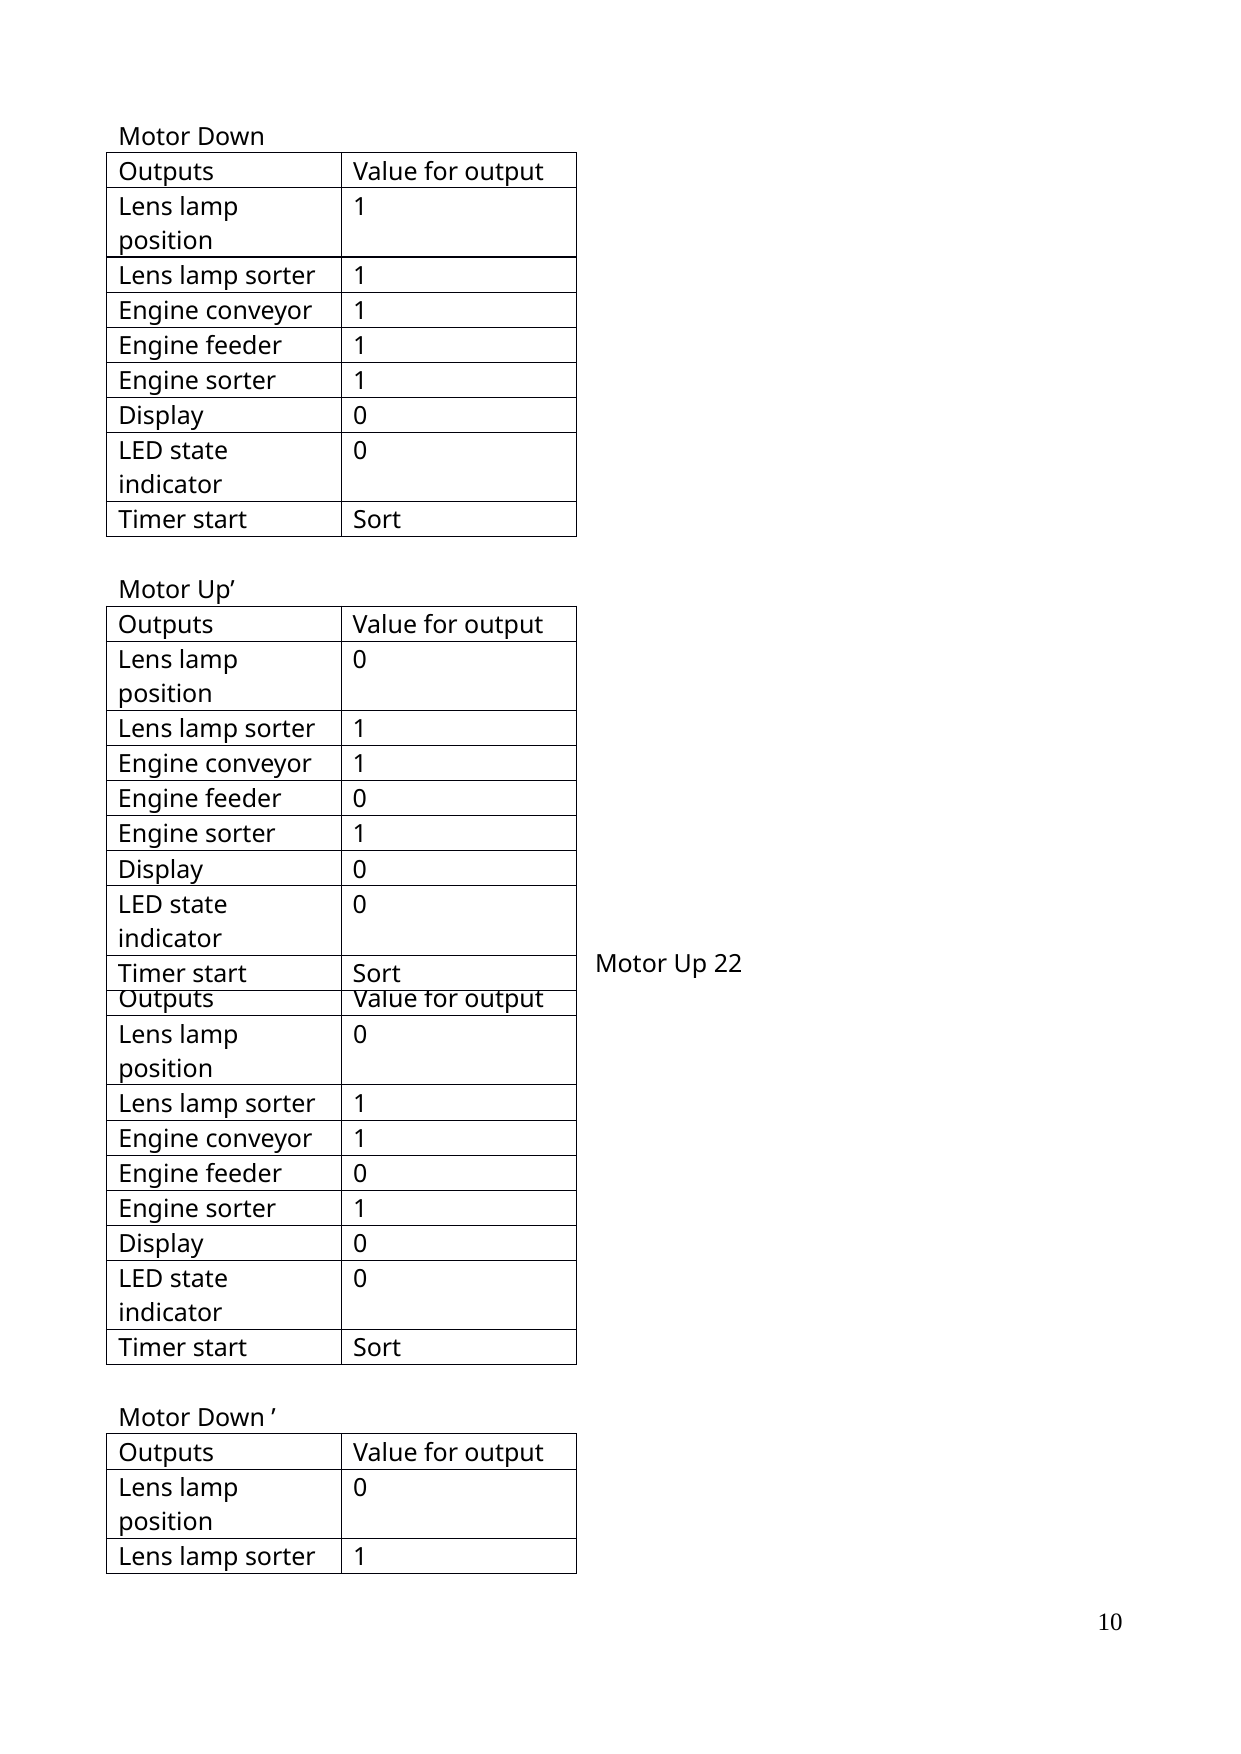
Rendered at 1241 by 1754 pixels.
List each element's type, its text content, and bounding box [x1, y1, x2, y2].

table_header Outputs [107, 607, 341, 641]
table_cell Lens lamp sorter [107, 711, 341, 745]
table_cell Timer start [107, 1330, 341, 1364]
table_cell LED state indicator [107, 1261, 341, 1329]
table_header Value for output [342, 991, 576, 1015]
table_cell Engine conveyor [107, 293, 341, 327]
table_header Outputs [107, 991, 341, 1015]
table_cell 0 [342, 433, 576, 501]
table_header Outputs [107, 1434, 341, 1468]
table_cell 1 [342, 1085, 576, 1119]
table_cell Display [107, 851, 341, 885]
table_cell 0 [342, 1226, 576, 1260]
table_cell 1 [342, 258, 576, 292]
text Motor Up 22 [577, 946, 1122, 980]
table_cell 1 [342, 1191, 576, 1225]
table_cell 1 [342, 816, 576, 850]
text Motor Up’ [118, 571, 1122, 605]
table_cell Lens lamp position [107, 642, 341, 710]
table_cell Timer start [107, 502, 341, 536]
text Motor Down [118, 118, 1122, 152]
table_cell Engine sorter [107, 363, 341, 397]
table_cell Engine feeder [107, 781, 341, 815]
table_header Value for output [342, 607, 576, 641]
table_cell 0 [342, 1470, 576, 1538]
table_cell 0 [342, 642, 576, 710]
table_cell 1 [342, 328, 576, 362]
table_cell Lens lamp position [107, 1016, 341, 1084]
table_cell 1 [342, 188, 576, 256]
table_cell 0 [342, 781, 576, 815]
table_cell 0 [342, 1016, 576, 1084]
table_cell Engine conveyor [107, 1121, 341, 1154]
text Motor Down ’ [118, 1399, 1122, 1433]
table_cell Lens lamp position [107, 188, 341, 256]
table_cell Display [107, 398, 341, 432]
table_header Value for output [342, 1434, 576, 1468]
table_cell Engine sorter [107, 816, 341, 850]
table_cell 1 [342, 1121, 576, 1154]
table_cell Sort [342, 956, 576, 989]
table_cell Display [107, 1226, 341, 1260]
table_cell Engine sorter [107, 1191, 341, 1225]
table_cell 0 [342, 886, 576, 954]
table_cell Lens lamp sorter [107, 1539, 341, 1573]
table_cell 0 [342, 1261, 576, 1329]
table_cell LED state indicator [107, 886, 341, 954]
table_cell 1 [342, 363, 576, 397]
table_cell 0 [342, 851, 576, 885]
table_cell 1 [342, 746, 576, 780]
table_cell Timer start [107, 956, 341, 989]
table_cell 0 [342, 1156, 576, 1190]
table_header Value for output [342, 153, 576, 187]
table_cell Engine feeder [107, 1156, 341, 1190]
table_cell 1 [342, 293, 576, 327]
table_cell 1 [342, 1539, 576, 1573]
table_cell LED state indicator [107, 433, 341, 501]
table_header Outputs [107, 153, 341, 187]
table_cell Sort [342, 502, 576, 536]
table_cell Lens lamp sorter [107, 1085, 341, 1119]
table_cell Engine feeder [107, 328, 341, 362]
table_cell Lens lamp sorter [107, 258, 341, 292]
table_cell Engine conveyor [107, 746, 341, 780]
table_cell Lens lamp position [107, 1470, 341, 1538]
table_cell Sort [342, 1330, 576, 1364]
table_cell 1 [342, 711, 576, 745]
table_cell 0 [342, 398, 576, 432]
